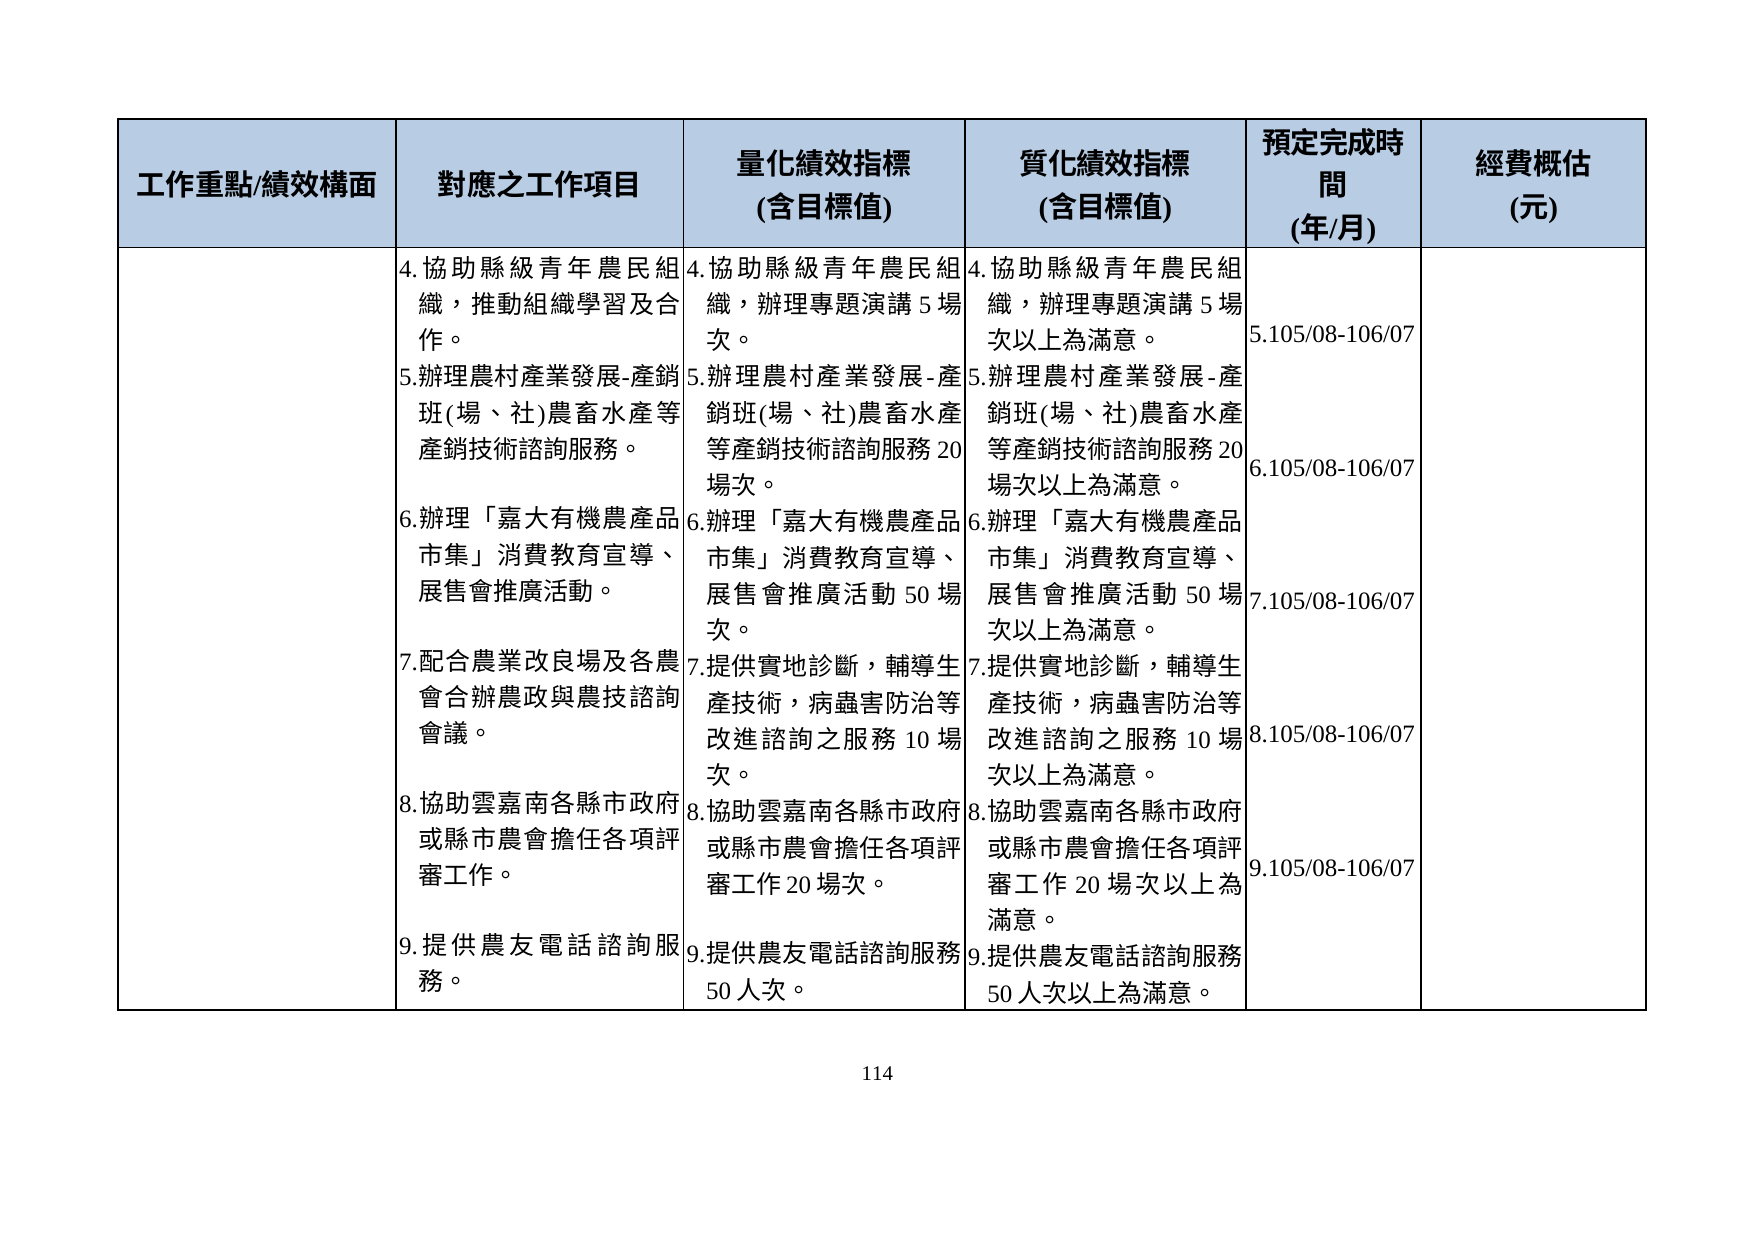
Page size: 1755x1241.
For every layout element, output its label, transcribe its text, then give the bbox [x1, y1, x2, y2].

table_cell 4.協助縣級青年農民組織，辦理專題演講5場次以上為滿意。 5.辦理農村產業發展-產銷班(場、社)農畜水產等產銷技術諮詢服務20場次以上為滿意。 6.辦理「嘉大有機農產品市集」消費教育宣導、展售會推廣活動50場次以上為滿意。 7.提供實地診斷，輔導生 產技術，病蟲害防治等 改進諮詢之服務10場 次以上為滿意。 8.協助雲嘉南各縣市政府或縣市農會擔任各項評審工作20場次以上為滿意。 9.提供農友電話諮詢服務 50人次以上為滿意。 [966, 248, 1245, 1009]
table_cell 4.協助縣級青年農民組織，辦理專題演講5場次。 5.辦理農村產業發展-產銷班(場、社)農畜水產等產銷技術諮詢服務20場次。 6.辦理「嘉大有機農產品市集」消費教育宣導、展售會推廣活動50場次。 7.提供實地診斷，輔導生產技術，病蟲害防治等改進諮詢之服務10場次。 8.協助雲嘉南各縣市政府或縣市農會擔任各項評審工作20場次。 9.提供農友電話諮詢服務50人次。 [684, 248, 964, 1009]
table_header 預定完成時間 (年/月) [1247, 120, 1420, 247]
table_cell [1422, 248, 1645, 1009]
table_cell [119, 248, 395, 1009]
table_cell 4.協助縣級青年農民組織，推動組織學習及合作。 5.辦理農村產業發展-產銷班(場、社)農畜水產等產銷技術諮詢服務。 6.辦理「嘉大有機農產品市集」消費教育宣導、展售會推廣活動。 7.配合農業改良場及各農會合辦農政與農技諮詢會議。 8.協助雲嘉南各縣市政府或縣市農會擔任各項評審工作。 9.提供農友電話諮詢服務。 [397, 248, 683, 1009]
table_header 質化績效指標 (含目標值) [966, 120, 1245, 247]
table_header 經費概估 (元) [1422, 120, 1645, 247]
table_header 工作重點/績效構面 [119, 120, 395, 247]
table_cell 5.105/08-106/07 6.105/08-106/07 7.105/08-106/07 8.105/08-106/07 9.105/08-106/07 [1247, 248, 1420, 1009]
table_header 對應之工作項目 [397, 120, 683, 247]
table_header 量化績效指標 (含目標值) [684, 120, 964, 247]
